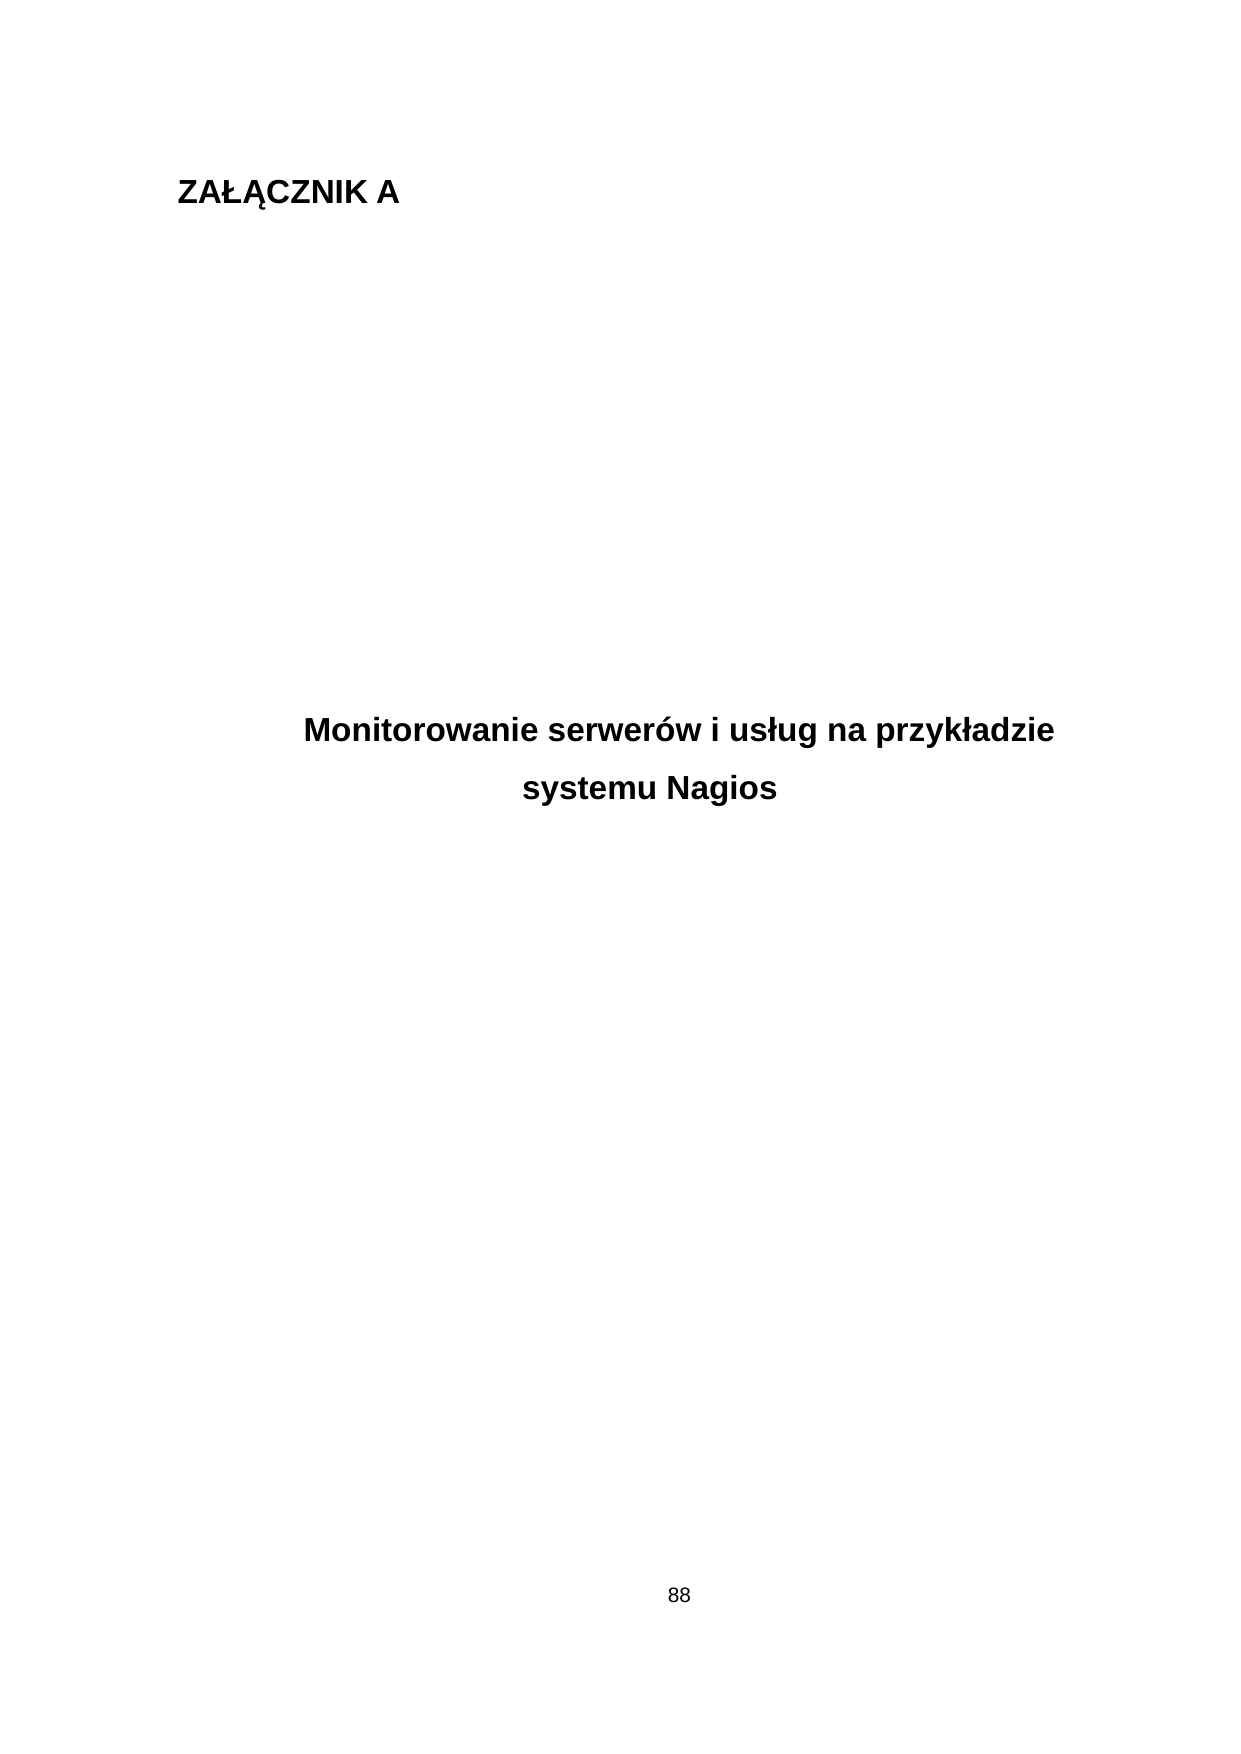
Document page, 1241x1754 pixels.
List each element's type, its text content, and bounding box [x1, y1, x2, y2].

subtitle ZAŁĄCZNIK A [177, 172, 1122, 211]
text Monitorowanie serwerów i usług na przykładzie systemu Nagios [177, 710, 1122, 806]
